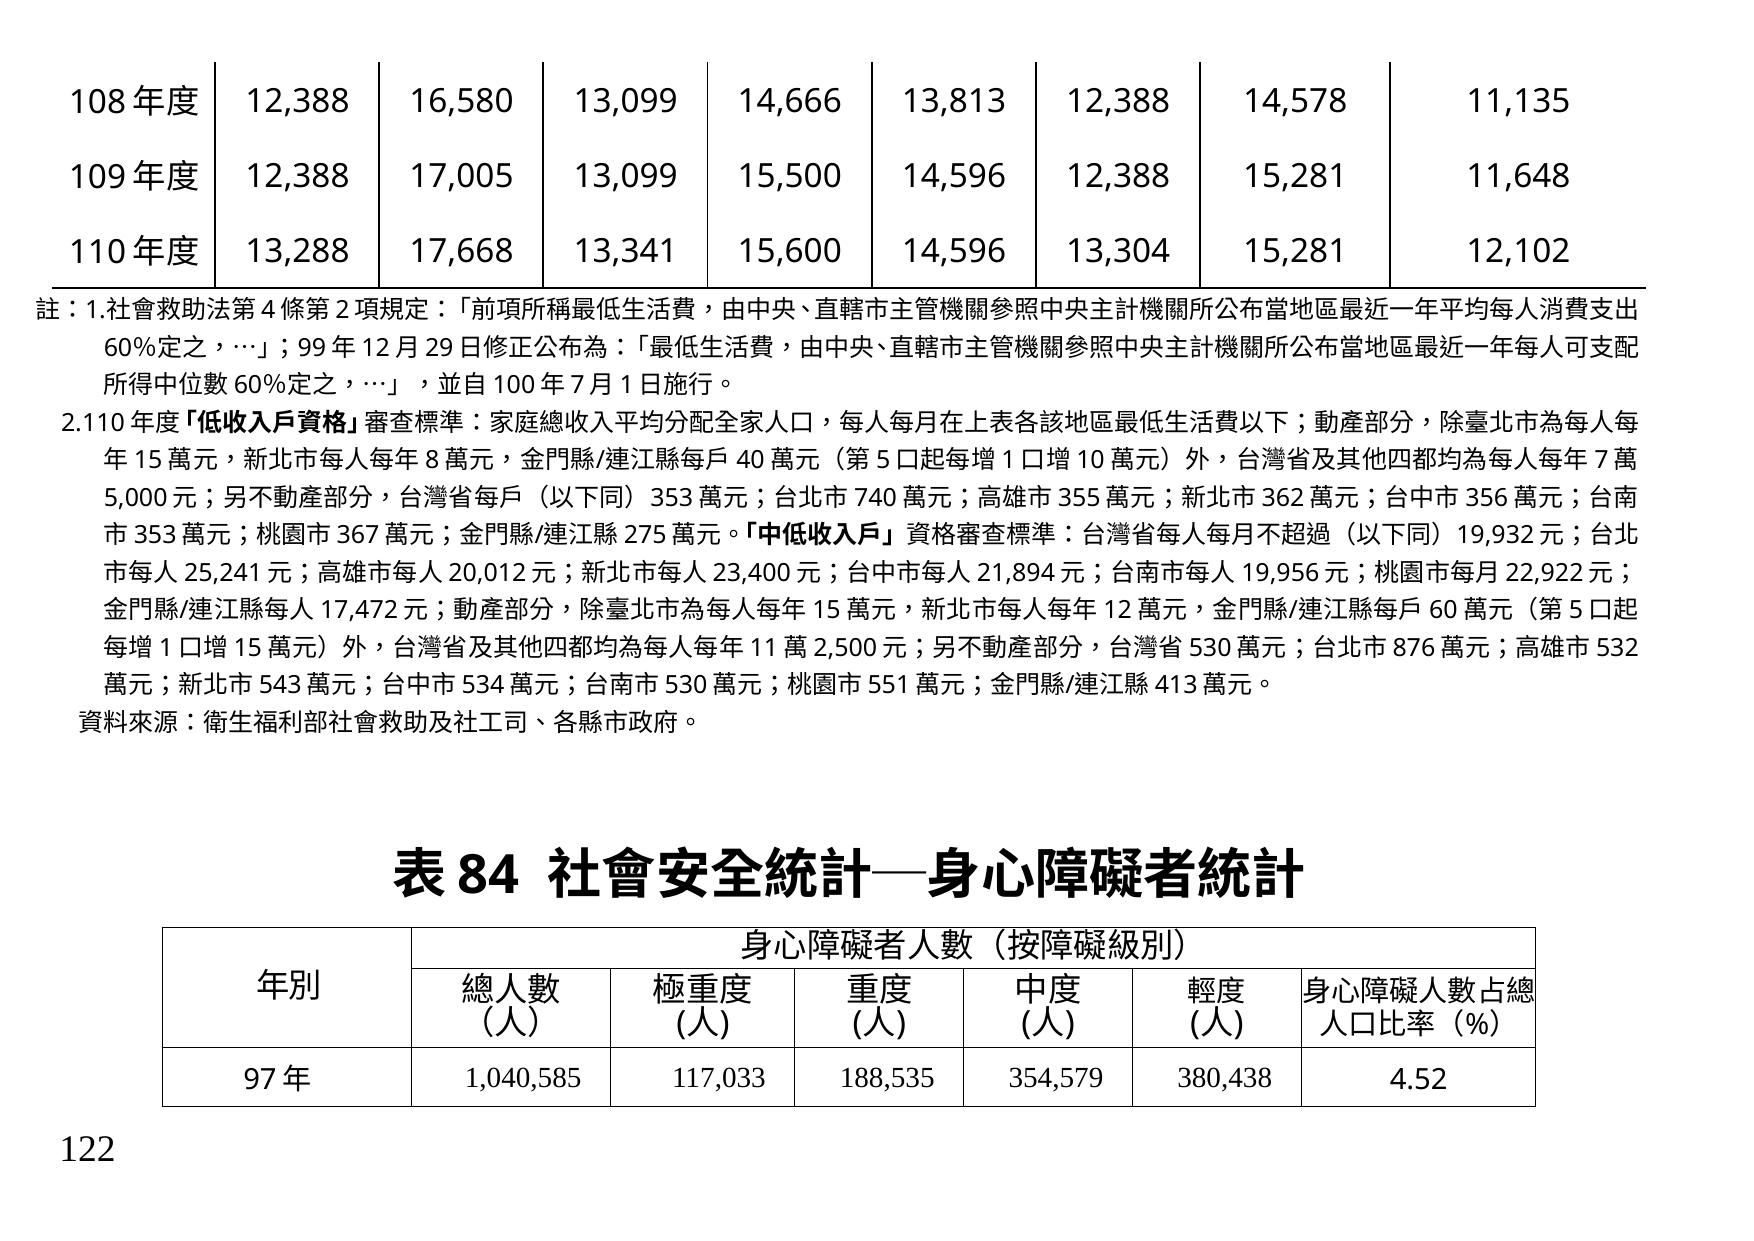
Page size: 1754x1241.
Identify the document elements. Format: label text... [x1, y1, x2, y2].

table_cell 總人數 （人） [412, 969, 610, 1047]
table_cell 15,600 [708, 212, 871, 287]
table_cell 身心障礙人數占總人口比率（%） [1302, 969, 1535, 1047]
table_cell 15,281 [1201, 137, 1389, 212]
table_cell 中度 (人) [964, 969, 1132, 1047]
table_cell 354,579 [964, 1048, 1132, 1106]
table_cell 11,648 [1391, 137, 1646, 212]
table_cell 12,388 [1037, 62, 1199, 137]
table_header 身心障礙者人數（按障礙級別） [412, 928, 1535, 968]
table_cell 16,580 [380, 62, 542, 137]
table_cell 14,666 [708, 62, 871, 137]
table_cell 17,005 [380, 137, 542, 212]
table_cell 14,596 [873, 212, 1035, 287]
table_cell 109年度 [52, 137, 214, 212]
table_cell 108年度 [52, 62, 214, 137]
table_cell 輕度 (人) [1133, 969, 1301, 1047]
table_cell 13,099 [544, 62, 707, 137]
table_cell 13,813 [873, 62, 1035, 137]
table_cell 12,388 [1037, 137, 1199, 212]
table_cell 14,596 [873, 137, 1035, 212]
table_cell 97年 [163, 1048, 411, 1106]
table_cell 14,578 [1201, 62, 1389, 137]
table_cell 13,288 [216, 212, 378, 287]
table_cell 極重度 (人) [611, 969, 794, 1047]
table_cell 12,102 [1391, 212, 1646, 287]
text 註：1.社會救助法第4條第2項規定：「前項所稱最低生活費，由中央、直轄市主管機關參照中央主計機關所公布當地區最近一年平均每人消費支出60％定之，…」；99年12月29日修正公布為：「最低生活費，由中央、直轄市主管機關參照中央主計機關所公布當地區最近一年每人可支配所得中位數60％定之，…」，並自100年7月1日施行。 [35, 289, 1639, 402]
table_cell 11,135 [1391, 62, 1646, 137]
table_cell 15,281 [1201, 212, 1389, 287]
table_cell 380,438 [1133, 1048, 1301, 1106]
table_cell 110年度 [52, 212, 214, 287]
text 2.110年度「低收入戶資格」審查標準：家庭總收入平均分配全家人口，每人每月在上表各該地區最低生活費以下；動產部分，除臺北市為每人每年15萬元，新北市每人每年8萬元，金門縣/連江縣每戶40萬元（第5口起每增1口增10萬元）外，台灣省及其他四都均為每人每年7萬5,000元；另不動產部分，台灣省每戶（以下同）353萬元；台北市740萬元；高雄市355萬元；新北市362萬元；台中市356萬元；台南市353萬元；桃園市367萬元；金門縣/連江縣275萬元。「中低收入戶」資格審查標準：台灣省每人每月不超過（以下同）19,932元；台北市每人25,241元；高雄市每人20,012元；新北市每人23,400元；台中市每人21,894元；台南市每人19,956元；桃園市每月22,922元；金門縣/連江縣每人17,472元；動產部分，除臺北市為每人每年15萬元，新北市每人每年12萬元，金門縣/連江縣每戶60萬元（第5口起每增1口增15萬元）外，台灣省及其他四都均為每人每年11萬2,500元；另不動產部分，台灣省530萬元；台北市876萬元；高雄市532萬元；新北市543萬元；台中市534萬元；台南市530萬元；桃園市551萬元；金門縣/連江縣413萬元。 [35, 402, 1639, 702]
table_cell 4.52 [1302, 1048, 1535, 1106]
table_cell 13,099 [544, 137, 707, 212]
table_cell 15,500 [708, 137, 871, 212]
subtitle 表84 社會安全統計─身心障礙者統計 [59, 814, 1639, 927]
table_cell 12,388 [216, 137, 378, 212]
table_cell 1,040,585 [412, 1048, 610, 1106]
table_cell 17,668 [380, 212, 542, 287]
table_cell 13,341 [544, 212, 707, 287]
table_cell 117,033 [611, 1048, 794, 1106]
table_cell 188,535 [795, 1048, 963, 1106]
table_cell 12,388 [216, 62, 378, 137]
text 資料來源：衛生福利部社會救助及社工司、各縣市政府。 [59, 702, 1639, 739]
table_cell 13,304 [1037, 212, 1199, 287]
table_cell 重度 (人) [795, 969, 963, 1047]
table_header 年別 [163, 928, 411, 1047]
